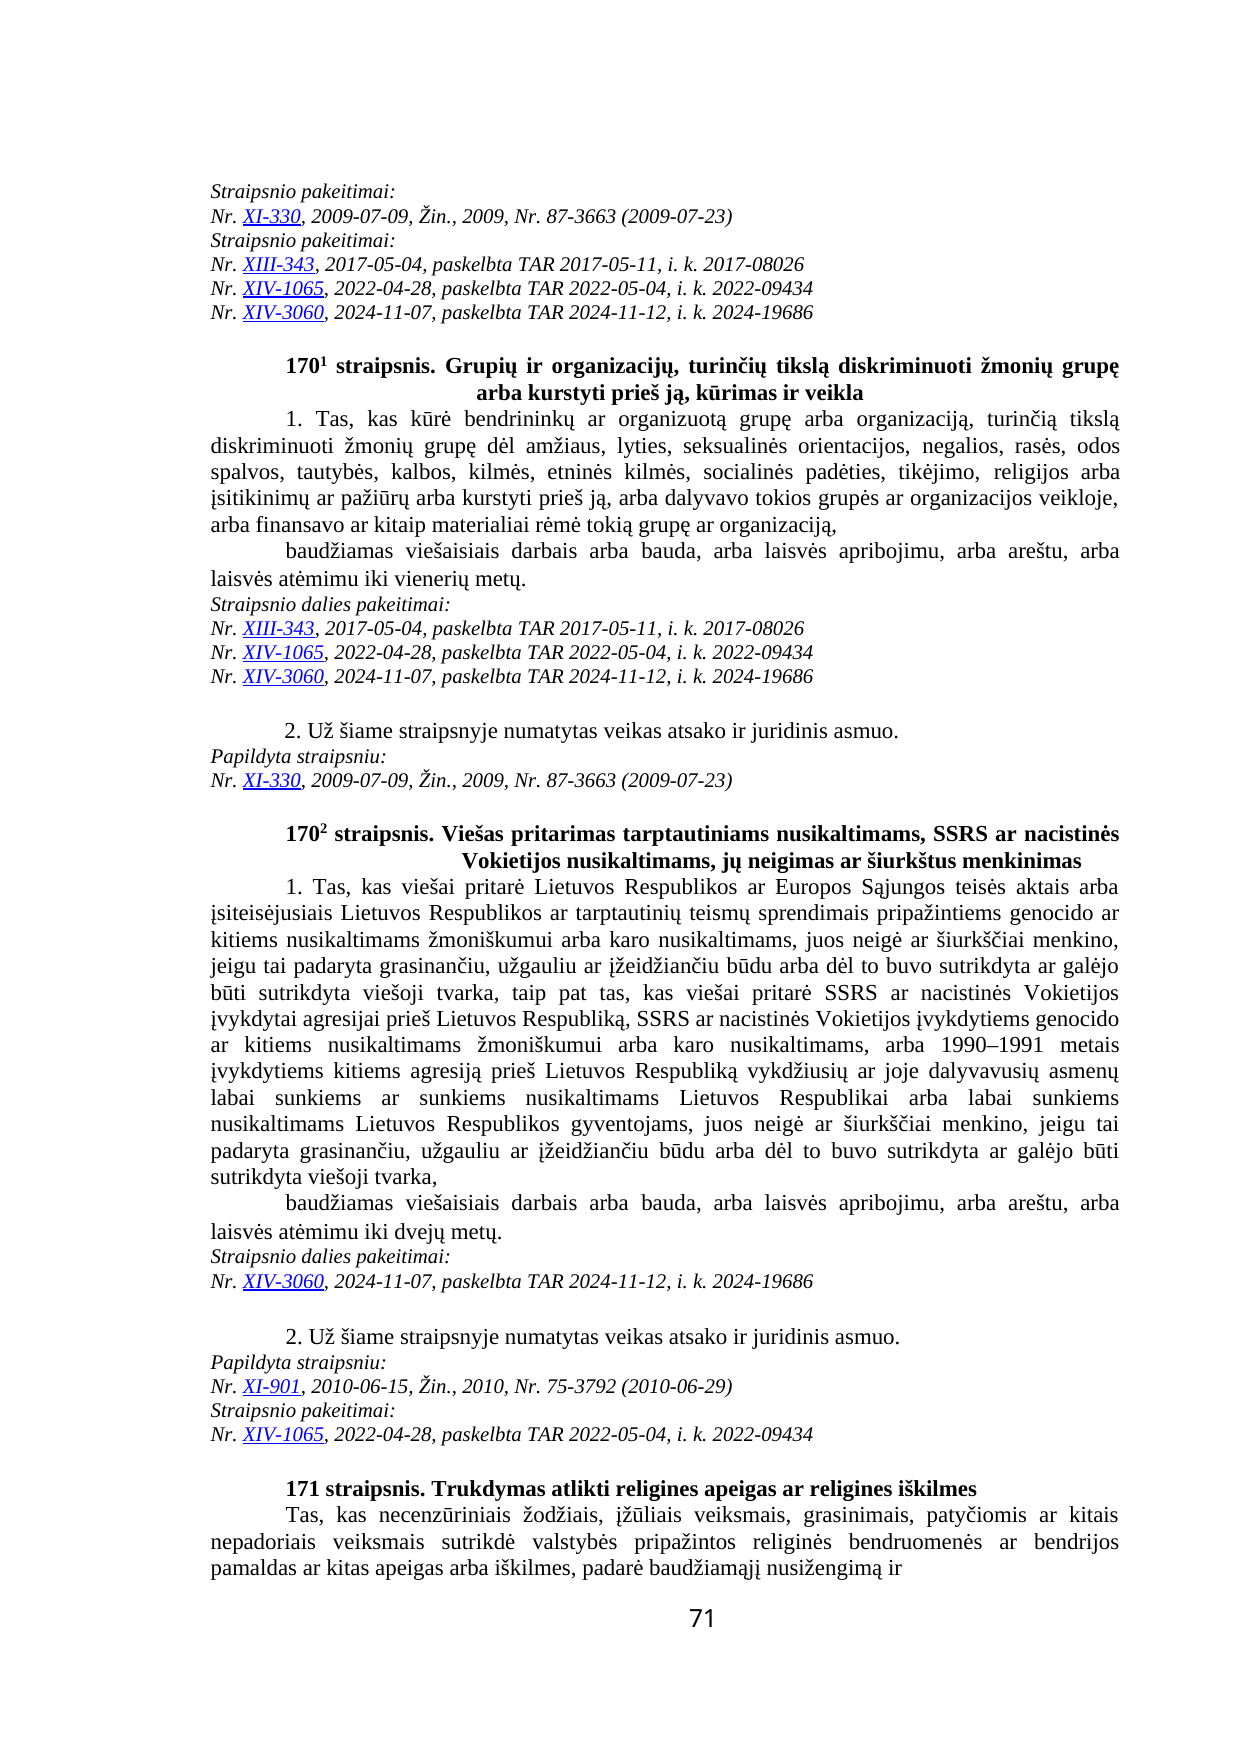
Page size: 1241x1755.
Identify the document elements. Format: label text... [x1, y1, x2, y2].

text Nr. XIV-3060, 2024-11-07, paskelbta TAR 2024-11-12, i. k. 2024-19686 [210, 300, 1120, 324]
text Nr. XIV-1065, 2022-04-28, paskelbta TAR 2022-05-04, i. k. 2022-09434 [210, 1422, 1120, 1446]
text 2. Už šiame straipsnyje numatytas veikas atsako ir juridinis asmuo. [210, 1321, 1120, 1350]
text baudžiamas viešaisiais darbais arba bauda, arba laisvės apribojimu, arba areštu, arba laisvės atėmimu iki dvejų metų. [210, 1189, 1120, 1244]
text 1702 straipsnis. Viešas pritarimas tarptautiniams nusikaltimams, SSRS ar nacistinės Vokietijos nusikaltimams, jų neigimas ar šiurkštus menkinimas [285, 820, 1120, 873]
text Straipsnio pakeitimai: [210, 179, 1120, 203]
text Nr. XIII-343, 2017-05-04, paskelbta TAR 2017-05-11, i. k. 2017-08026 [210, 616, 1120, 640]
text Papildyta straipsniu: [210, 743, 1120, 768]
text Nr. XIV-1065, 2022-04-28, paskelbta TAR 2022-05-04, i. k. 2022-09434 [210, 640, 1120, 664]
text baudžiamas viešaisiais darbais arba bauda, arba laisvės apribojimu, arba areštu, arba laisvės atėmimu iki vienerių metų. [210, 537, 1120, 592]
text 1701 straipsnis. Grupių ir organizacijų, turinčių tikslą diskriminuoti žmonių grupę arba kurstyti prieš ją, kūrimas ir veikla [285, 353, 1120, 405]
text Nr. XIV-1065, 2022-04-28, paskelbta TAR 2022-05-04, i. k. 2022-09434 [210, 276, 1120, 300]
text Nr. XIV-3060, 2024-11-07, paskelbta TAR 2024-11-12, i. k. 2024-19686 [210, 664, 1120, 688]
text 171 straipsnis. Trukdymas atlikti religines apeigas ar religines iškilmes [210, 1475, 1120, 1501]
text Straipsnio pakeitimai: [210, 1398, 1120, 1422]
text Nr. XI-330, 2009-07-09, Žin., 2009, Nr. 87-3663 (2009-07-23) [210, 768, 1120, 792]
text Straipsnio pakeitimai: [210, 228, 1120, 252]
text Straipsnio dalies pakeitimai: [210, 1244, 1120, 1268]
text 2. Už šiame straipsnyje numatytas veikas atsako ir juridinis asmuo. [210, 717, 1120, 743]
text Nr. XIII-343, 2017-05-04, paskelbta TAR 2017-05-11, i. k. 2017-08026 [210, 252, 1120, 276]
text Tas, kas necenzūriniais žodžiais, įžūliais veiksmais, grasinimais, patyčiomis ar kitais nepadoriais veiksmais sutrikdė valstybės pripažintos religinės bendruomenės ar bendrijos pamaldas ar kitas apeigas arba iškilmes, padarė baudžiamąjį nusižengimą ir [210, 1501, 1120, 1581]
text Nr. XI-330, 2009-07-09, Žin., 2009, Nr. 87-3663 (2009-07-23) [210, 203, 1120, 228]
text Papildyta straipsniu: [210, 1350, 1120, 1374]
text 1. Tas, kas viešai pritarė Lietuvos Respublikos ar Europos Sąjungos teisės aktais arba įsiteisėjusiais Lietuvos Respublikos ar tarptautinių teismų sprendimais pripažintiems genocido ar kitiems nusikaltimams žmoniškumui arba karo nusikaltimams, juos neigė ar šiurkščiai menkino, jeigu tai padaryta grasinančiu, užgauliu ar įžeidžiančiu būdu arba dėl to buvo sutrikdyta ar galėjo būti sutrikdyta viešoji tvarka, taip pat tas, kas viešai pritarė SSRS ar nacistinės Vokietijos įvykdytai agresijai prieš Lietuvos Respubliką, SSRS ar nacistinės Vokietijos įvykdytiems genocido ar kitiems nusikaltimams žmoniškumui arba karo nusikaltimams, arba 1990–1991 metais įvykdytiems kitiems agresiją prieš Lietuvos Respubliką vykdžiusių ar joje dalyvavusių asmenų labai sunkiems ar sunkiems nusikaltimams Lietuvos Respublikai arba labai sunkiems nusikaltimams Lietuvos Respublikos gyventojams, juos neigė ar šiurkščiai menkino, jeigu tai padaryta grasinančiu, užgauliu ar įžeidžiančiu būdu arba dėl to buvo sutrikdyta ar galėjo būti sutrikdyta viešoji tvarka, [210, 873, 1120, 1189]
text 1. Tas, kas kūrė bendrininkų ar organizuotą grupę arba organizaciją, turinčią tikslą diskriminuoti žmonių grupę dėl amžiaus, lyties, seksualinės orientacijos, negalios, rasės, odos spalvos, tautybės, kalbos, kilmės, etninės kilmės, socialinės padėties, tikėjimo, religijos arba įsitikinimų ar pažiūrų arba kurstyti prieš ją, arba dalyvavo tokios grupės ar organizacijos veikloje, arba finansavo ar kitaip materialiai rėmė tokią grupę ar organizaciją, [210, 405, 1120, 537]
text Straipsnio dalies pakeitimai: [210, 592, 1120, 616]
text Nr. XI-901, 2010-06-15, Žin., 2010, Nr. 75-3792 (2010-06-29) [210, 1374, 1120, 1398]
text Nr. XIV-3060, 2024-11-07, paskelbta TAR 2024-11-12, i. k. 2024-19686 [210, 1268, 1120, 1293]
